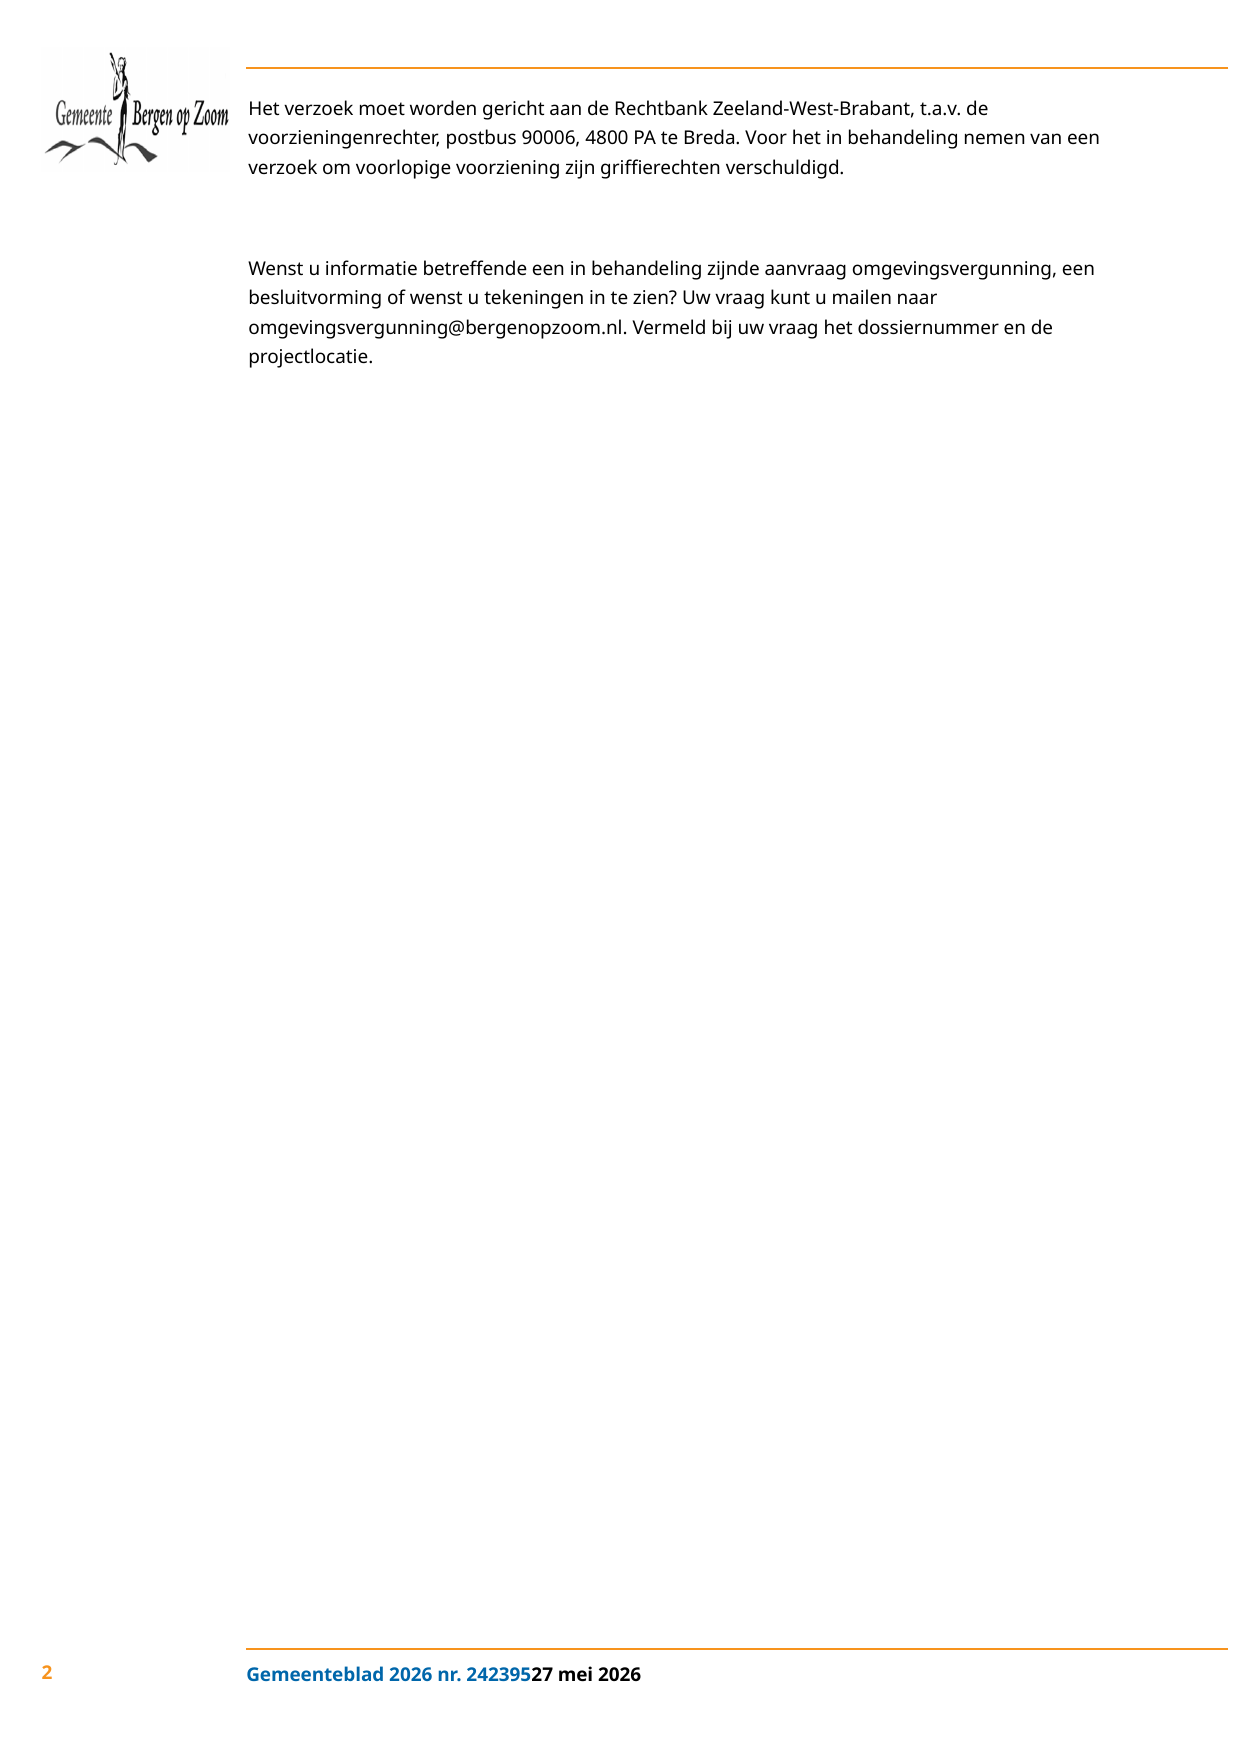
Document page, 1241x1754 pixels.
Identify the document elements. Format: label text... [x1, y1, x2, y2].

picture [41, 47, 231, 172]
text Het verzoek moet worden gericht aan de Rechtbank Zeeland-West-Brabant, t.a.v. de voorzieningenrechter, postbus 90006, 4800 PA te Breda. Voor het in behandeling nemen van een verzoek om voorlopige voorziening zijn griffierechten verschuldigd. [248, 95, 1152, 180]
text Wenst u informatie betreffende een in behandeling zijnde aanvraag omgevingsvergunning, een besluitvorming of wenst u tekeningen in te zien? Uw vraag kunt u mailen naar omgevingsvergunning@bergenopzoom.nl. Vermeld bij uw vraag het dossiernummer en de projectlocatie. [248, 255, 1152, 369]
